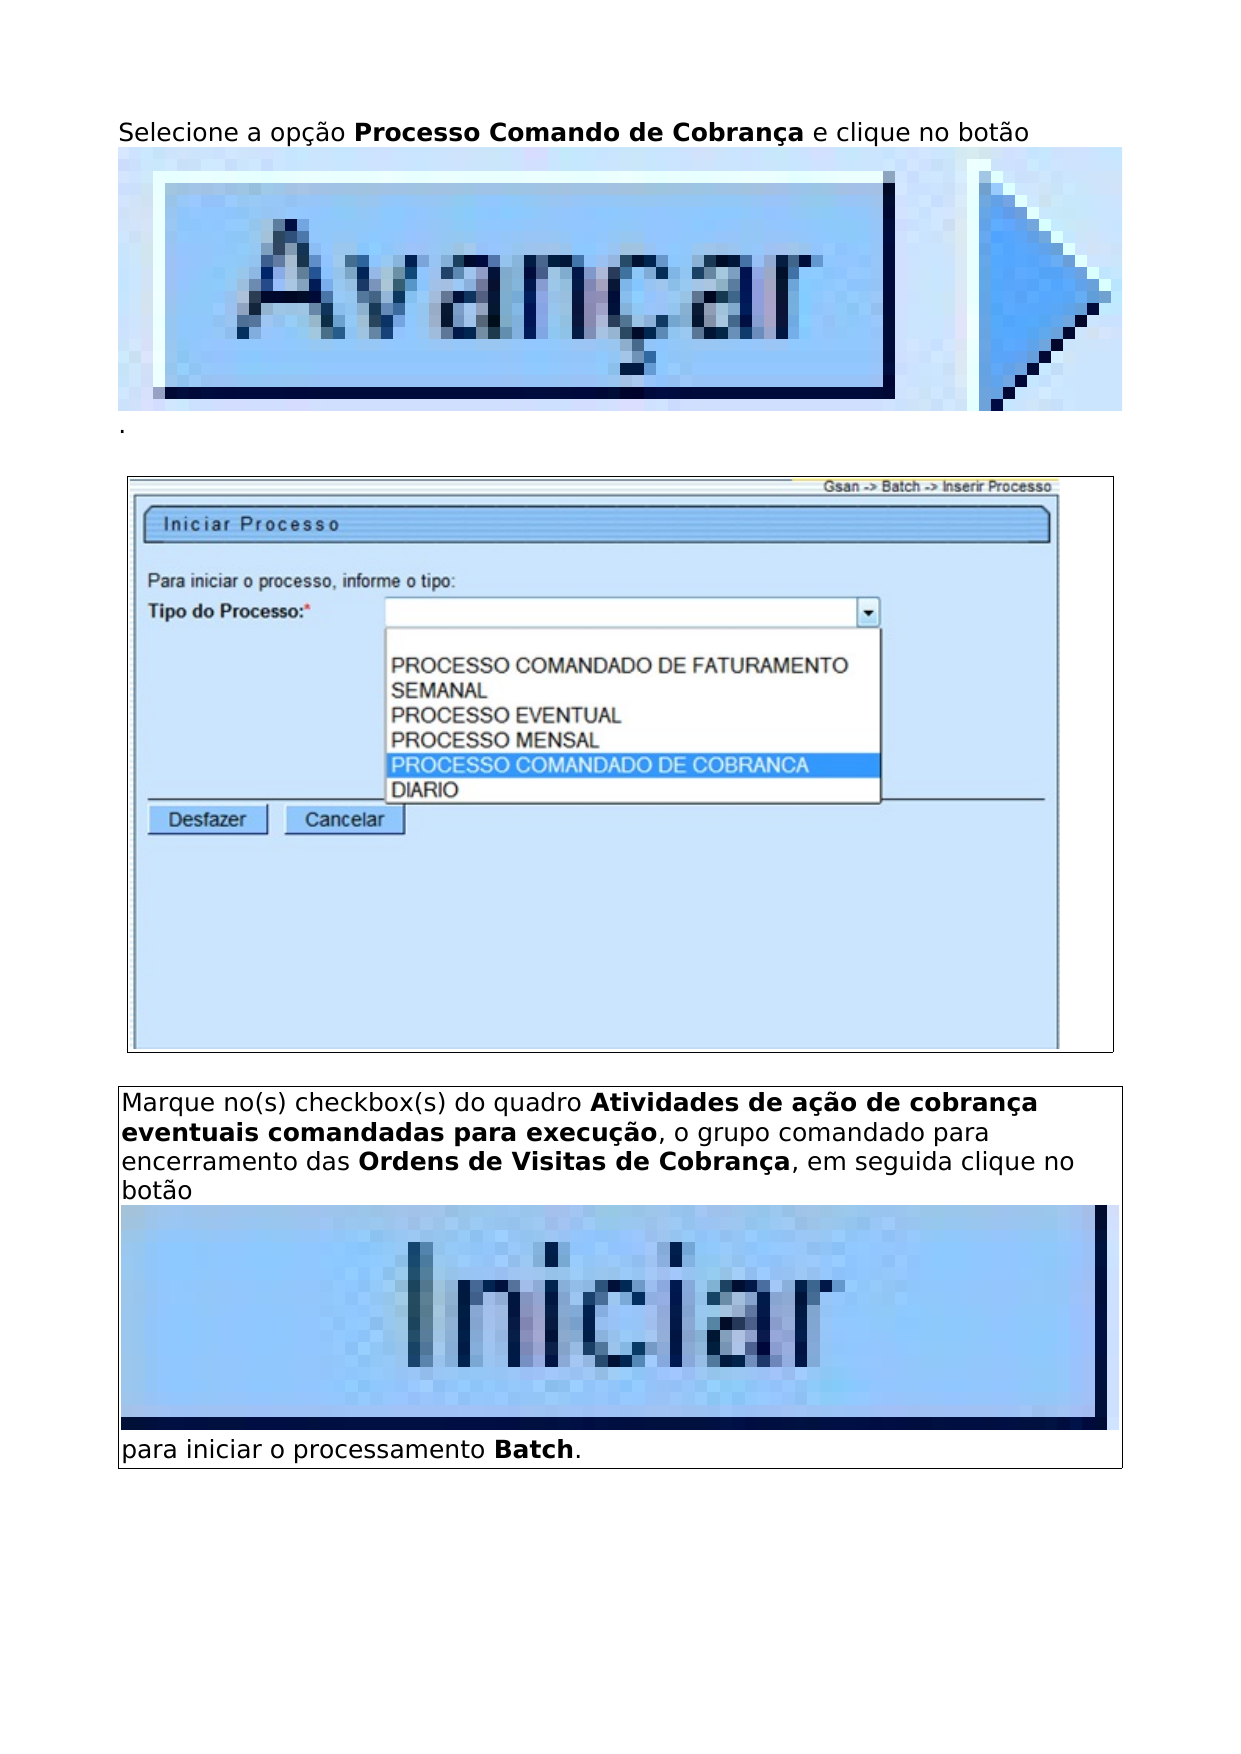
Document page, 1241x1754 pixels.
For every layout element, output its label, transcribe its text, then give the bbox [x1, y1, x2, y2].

picture [129, 478, 1060, 1049]
table_header Marque no(s) checkbox(s) do quadro Atividades de ação de cobrança eventuais comandadas para execução, o grupo comandado para encerramento das Ordens de Visitas de Cobrança, em seguida clique no botão para iniciar o processamento Batch. [119, 1087, 1122, 1468]
text . [118, 411, 1122, 439]
text Selecione a opção Processo Comando de Cobrança e clique no botão [118, 118, 1122, 147]
picture [121, 1205, 1120, 1430]
picture [118, 147, 1123, 411]
table_header [128, 477, 1113, 1052]
